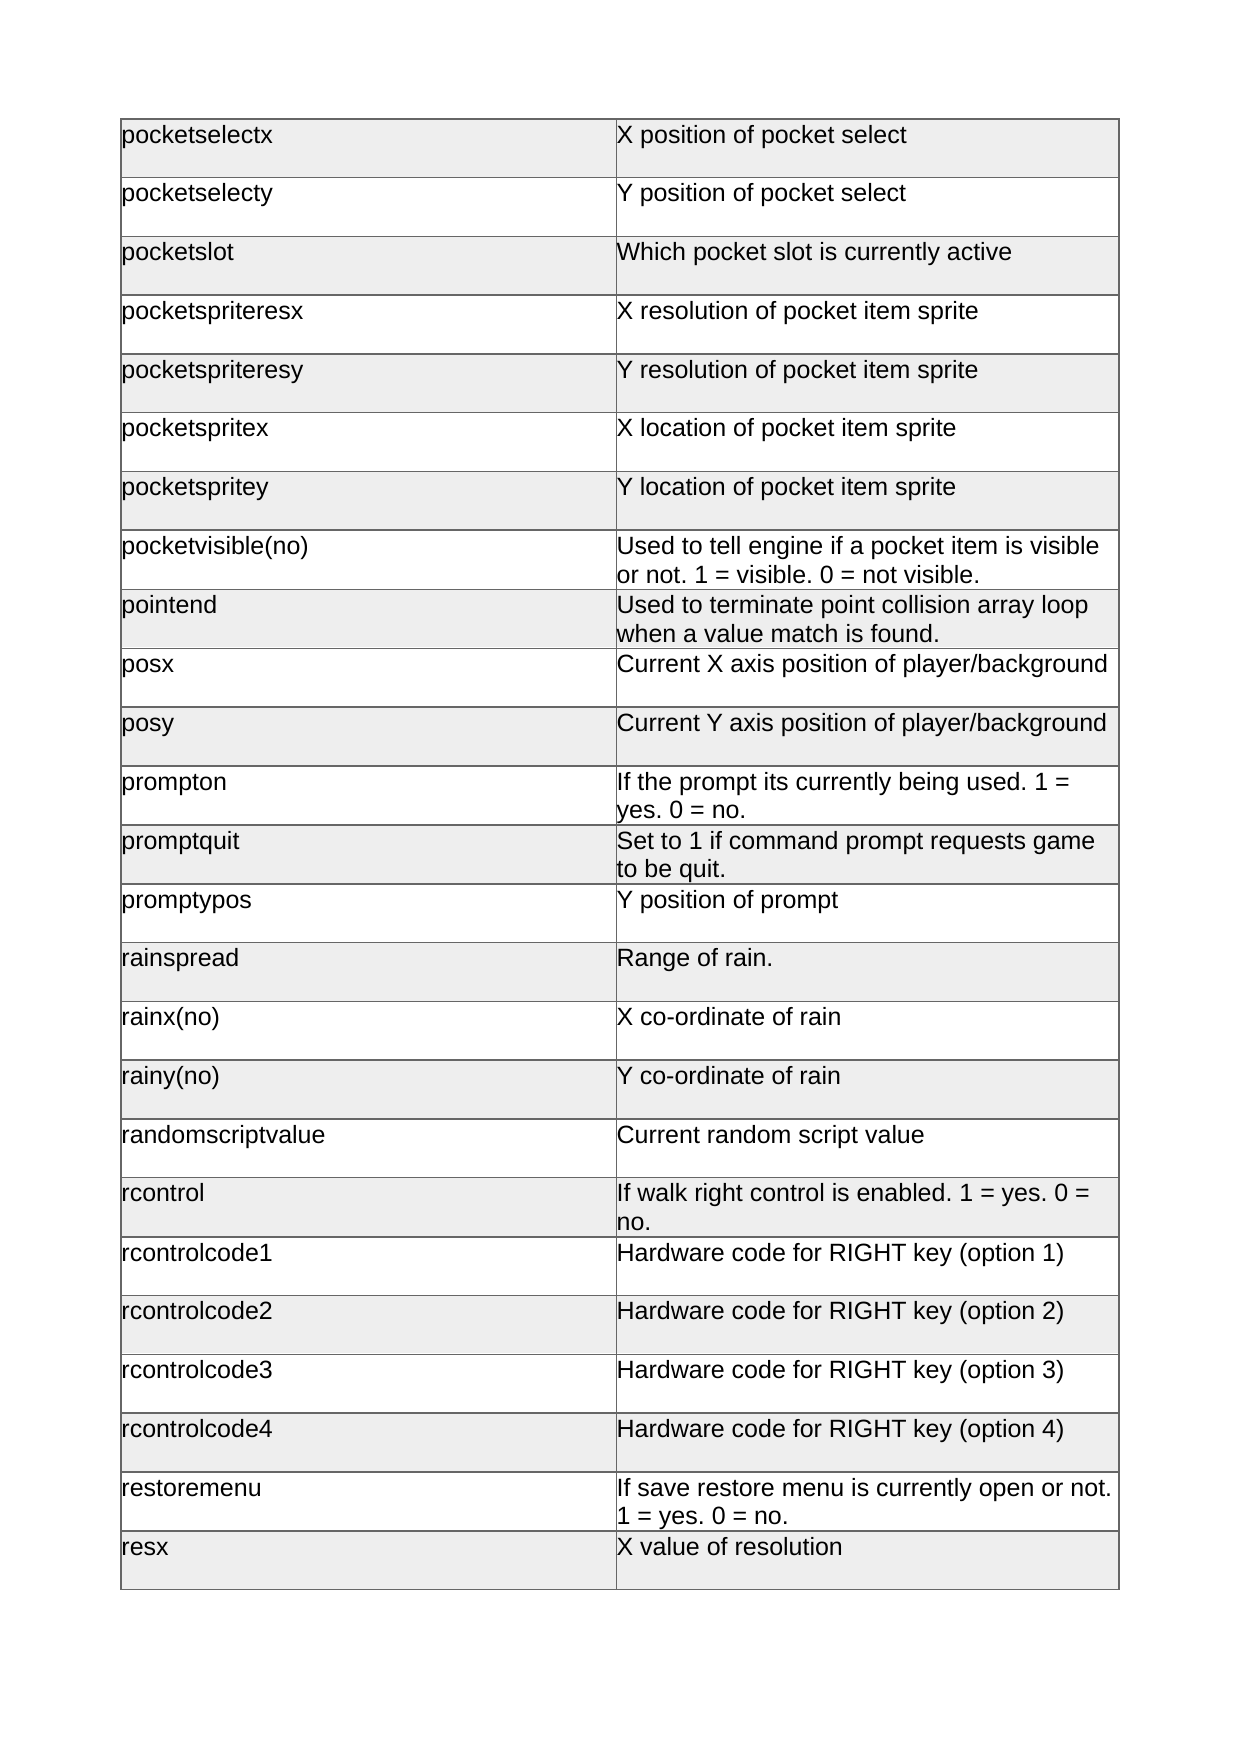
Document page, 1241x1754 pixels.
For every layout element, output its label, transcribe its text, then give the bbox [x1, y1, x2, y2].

table_cell Y position of prompt [617, 885, 1118, 942]
table_cell Range of rain. [617, 943, 1118, 1001]
table_cell Current Y axis position of player/background [617, 708, 1118, 765]
table_cell resx [122, 1532, 616, 1589]
table_cell X value of resolution [617, 1532, 1118, 1589]
table_cell rainy(no) [122, 1061, 616, 1118]
table_cell promptquit [122, 826, 616, 883]
table_cell Hardware code for RIGHT key (option 2) [617, 1296, 1118, 1353]
table_cell Y position of pocket select [617, 178, 1118, 236]
table_cell rainspread [122, 943, 616, 1001]
table_cell Hardware code for RIGHT key (option 3) [617, 1355, 1118, 1412]
table_cell pocketspriteresy [122, 355, 616, 412]
table_cell rcontrolcode3 [122, 1355, 616, 1412]
table_cell pocketvisible(no) [122, 531, 616, 588]
table_cell rcontrolcode2 [122, 1296, 616, 1353]
table_cell Which pocket slot is currently active [617, 237, 1118, 294]
table_cell pocketspritey [122, 472, 616, 529]
table_cell If walk right control is enabled. 1 = yes. 0 = no. [617, 1178, 1118, 1236]
table_cell pocketselectx [122, 120, 616, 177]
table_cell Current X axis position of player/background [617, 649, 1118, 706]
table_cell pocketslot [122, 237, 616, 294]
table_cell Used to tell engine if a pocket item is visible or not. 1 = visible. 0 = not visible. [617, 531, 1118, 588]
table_cell If the prompt its currently being used. 1 = yes. 0 = no. [617, 767, 1118, 824]
table_cell pocketspriteresx [122, 296, 616, 353]
table_cell Current random script value [617, 1120, 1118, 1177]
table_cell rcontrol [122, 1178, 616, 1236]
table_cell posy [122, 708, 616, 765]
table_cell rainx(no) [122, 1002, 616, 1059]
table_cell promptypos [122, 885, 616, 942]
table_cell restoremenu [122, 1473, 616, 1530]
table_cell Hardware code for RIGHT key (option 1) [617, 1238, 1118, 1295]
table_cell pocketselecty [122, 178, 616, 236]
table_cell Y location of pocket item sprite [617, 472, 1118, 529]
table_cell prompton [122, 767, 616, 824]
table_cell randomscriptvalue [122, 1120, 616, 1177]
table_cell posx [122, 649, 616, 706]
table_cell rcontrolcode4 [122, 1414, 616, 1471]
table_cell pocketspritex [122, 413, 616, 471]
table_cell Y co-ordinate of rain [617, 1061, 1118, 1118]
table_cell Y resolution of pocket item sprite [617, 355, 1118, 412]
table_cell Set to 1 if command prompt requests game to be quit. [617, 826, 1118, 883]
table_cell pointend [122, 590, 616, 647]
table_cell X resolution of pocket item sprite [617, 296, 1118, 353]
table_cell X location of pocket item sprite [617, 413, 1118, 471]
table_cell rcontrolcode1 [122, 1238, 616, 1295]
table_cell If save restore menu is currently open or not. 1 = yes. 0 = no. [617, 1473, 1118, 1530]
table_cell X co-ordinate of rain [617, 1002, 1118, 1059]
table_cell Used to terminate point collision array loop when a value match is found. [617, 590, 1118, 647]
table_cell Hardware code for RIGHT key (option 4) [617, 1414, 1118, 1471]
table_cell X position of pocket select [617, 120, 1118, 177]
